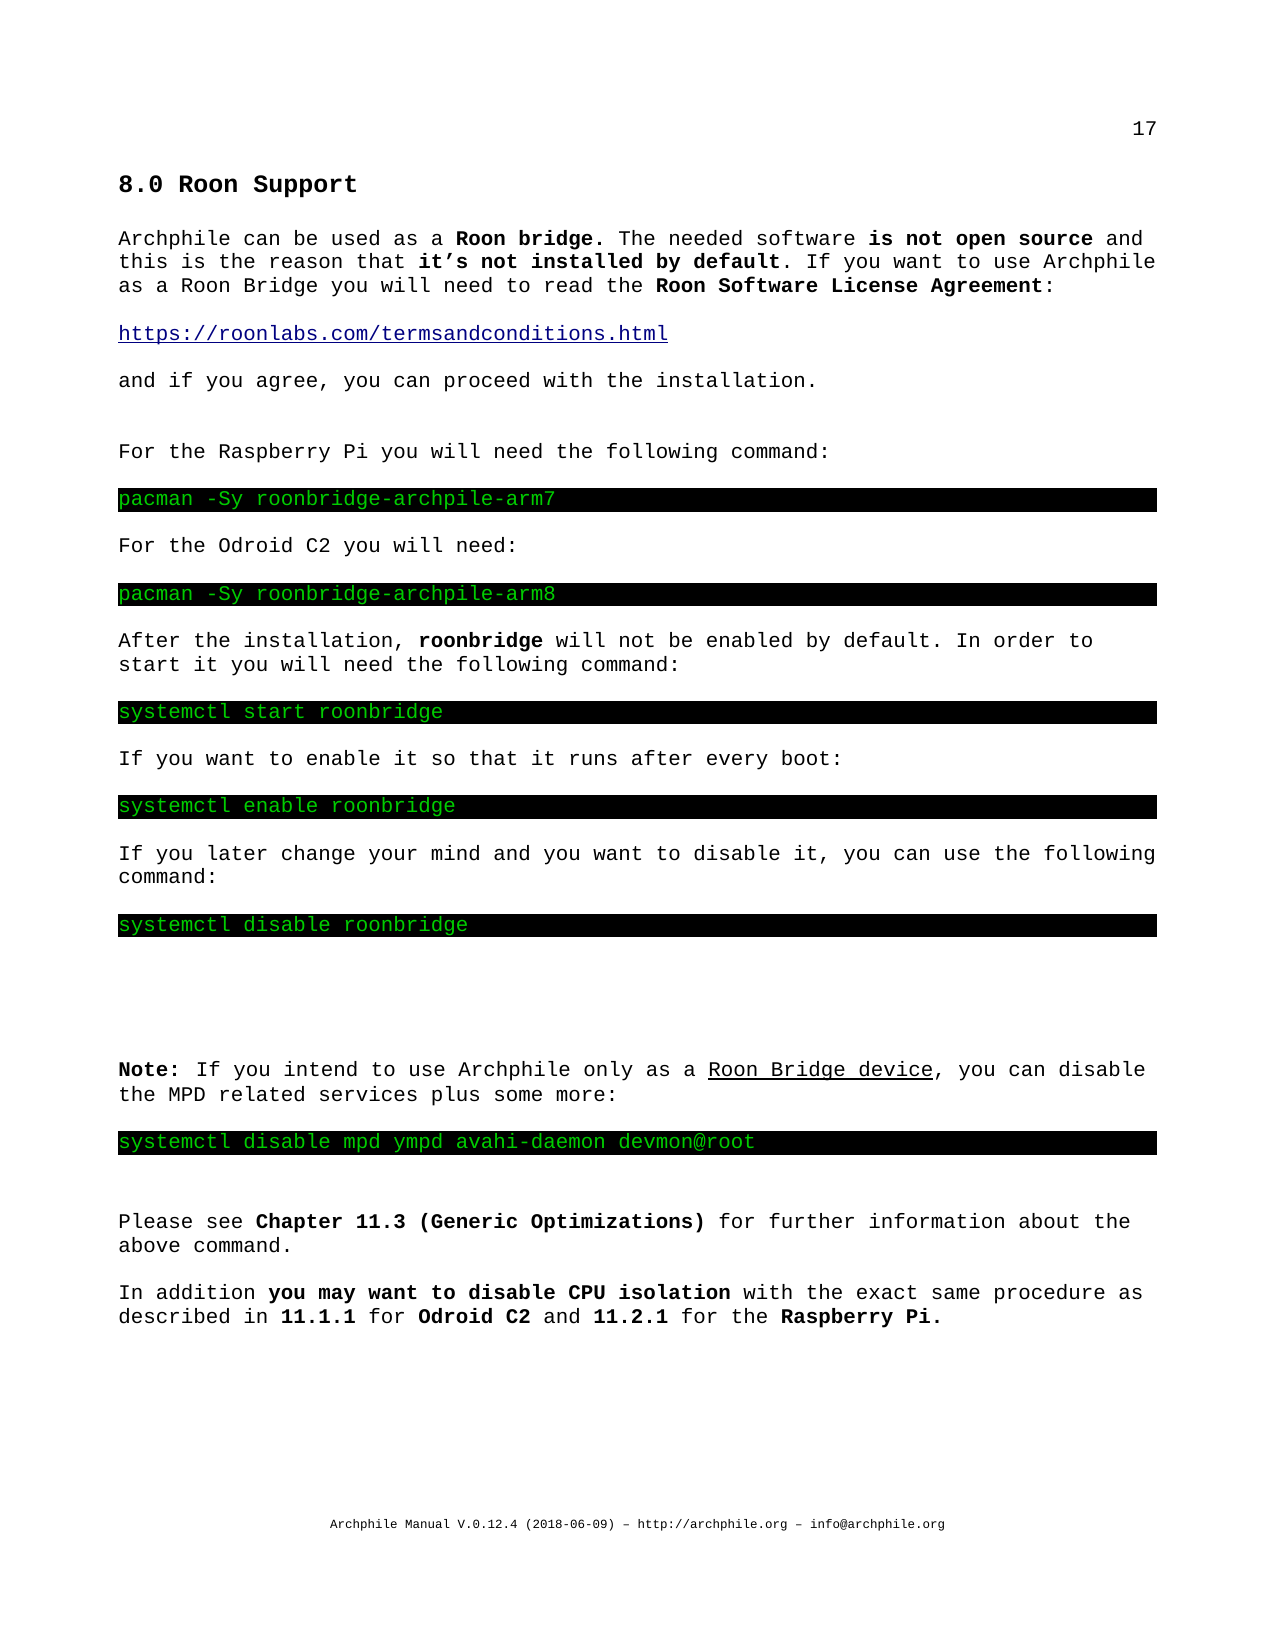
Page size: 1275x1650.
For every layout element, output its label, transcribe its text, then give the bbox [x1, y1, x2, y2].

text Please see Chapter 11.3 (Generic Optimizations) for further information about the above command. [118, 1211, 1157, 1259]
text systemctl disable roonbridge [118, 914, 1157, 937]
text If you want to enable it so that it runs after every boot: [118, 748, 1157, 772]
text For the Odroid C2 you will need: [118, 535, 1157, 559]
text pacman -Sy roonbridge-archpile-arm7 [118, 488, 1157, 512]
text https://roonlabs.com/termsandconditions.html [118, 322, 1157, 346]
text and if you agree, you can proceed with the installation. [118, 370, 1157, 393]
text systemctl enable roonbridge [118, 795, 1157, 819]
text Archphile can be used as a Roon bridge. The needed software is not open source and this is the reason that it’s not installed by default. If you want to use Archphile as a Roon Bridge you will need to read the Roon Software License Agreement: [118, 228, 1157, 299]
text Note: If you intend to use Archphile only as a Roon Bridge device, you can disable the MPD related services plus some more: [118, 1056, 1157, 1107]
text For the Raspberry Pi you will need the following command: [118, 441, 1157, 464]
text In addition you may want to disable CPU isolation with the exact same procedure as described in 11.1.1 for Odroid C2 and 11.2.1 for the Raspberry Pi. [118, 1282, 1157, 1330]
text 8.0 Roon Support [118, 171, 1157, 199]
text After the installation, roonbridge will not be enabled by default. In order to start it you will need the following command: [118, 630, 1157, 677]
text If you later change your mind and you want to disable it, you can use the following command: [118, 843, 1157, 890]
text systemctl disable mpd ympd avahi-daemon devmon@root [118, 1131, 1157, 1155]
text pacman -Sy roonbridge-archpile-arm8 [118, 583, 1157, 606]
text systemctl start roonbridge [118, 701, 1157, 724]
